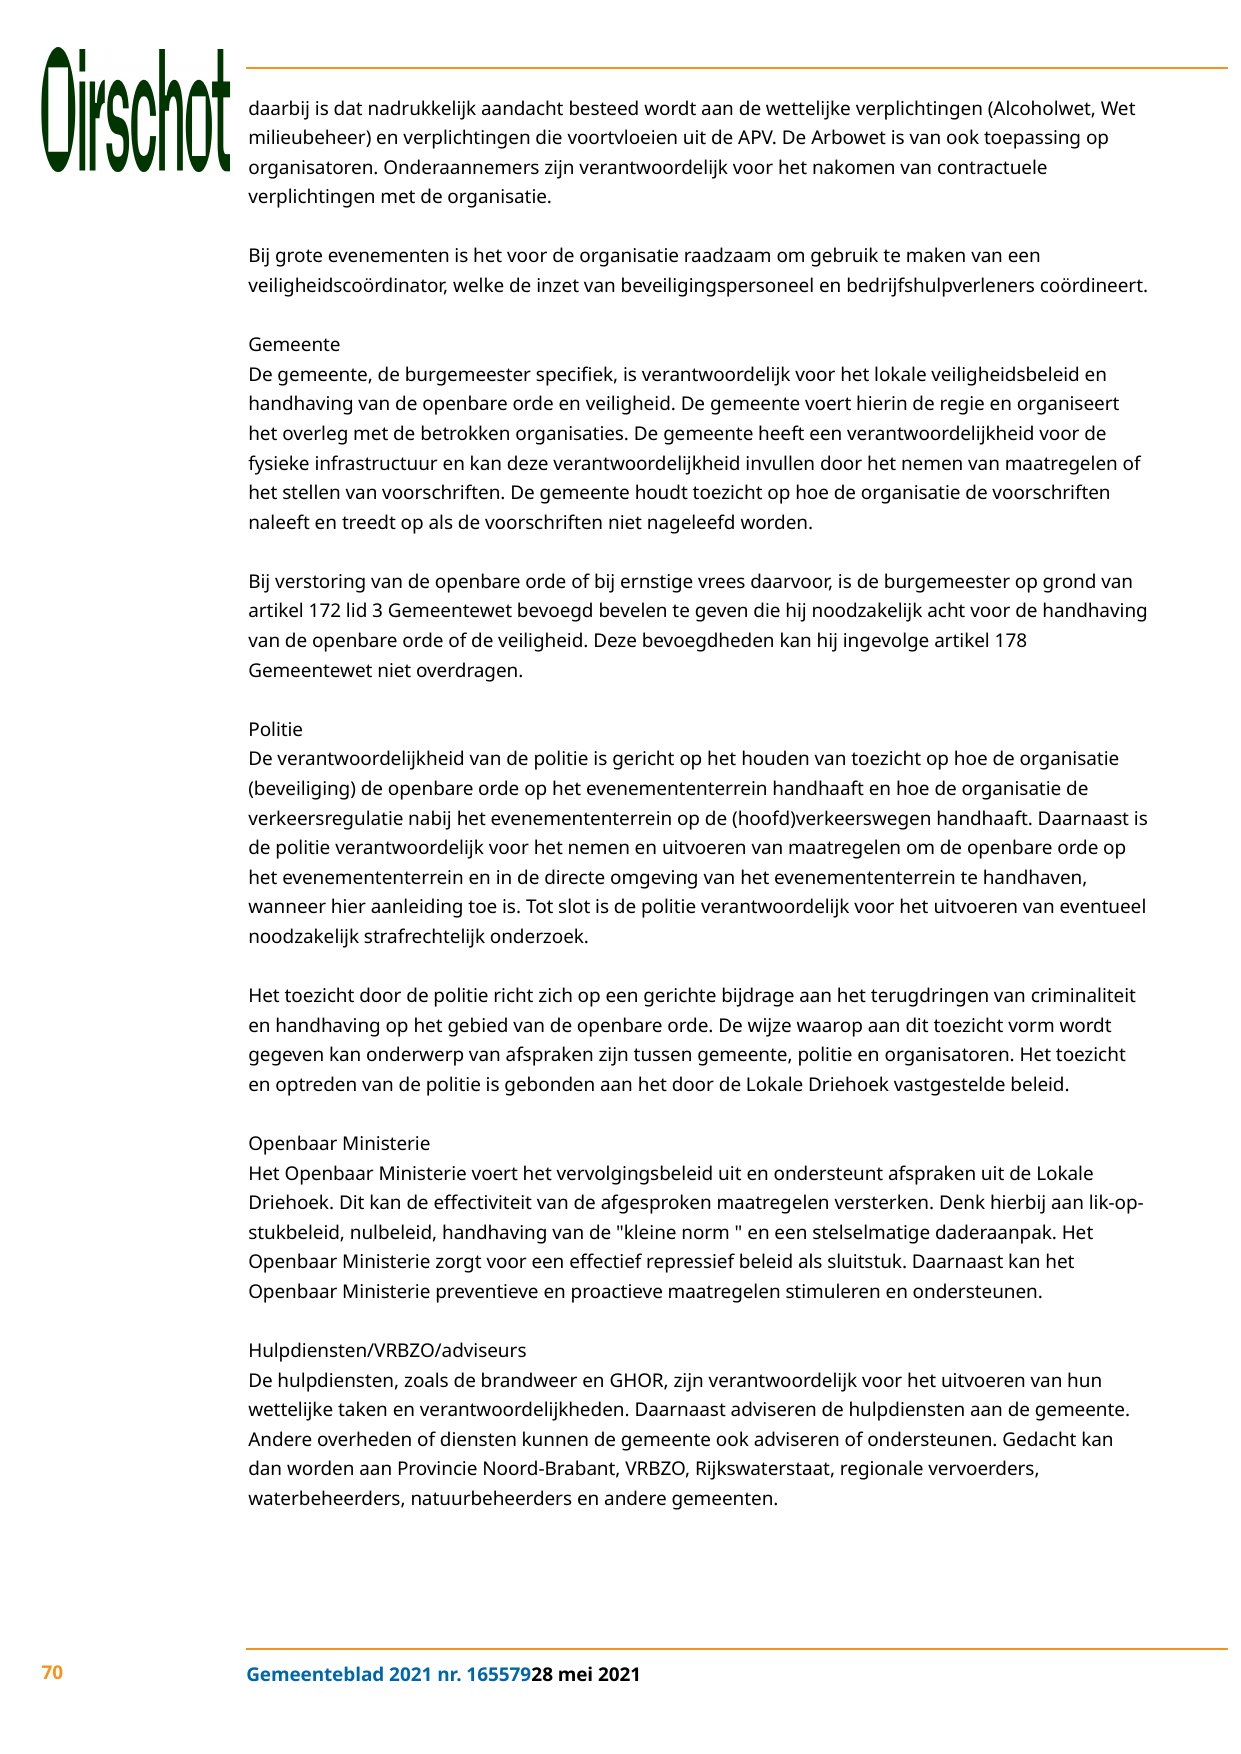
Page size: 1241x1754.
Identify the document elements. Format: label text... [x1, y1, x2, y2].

text Politie [248, 716, 1152, 742]
picture [41, 47, 231, 172]
text Bij grote evenementen is het voor de organisatie raadzaam om gebruik te maken van een veiligheidscoördinator, welke de inzet van beveiligingspersoneel en bedrijfshulpverleners coördineert. [248, 243, 1152, 298]
text Bij verstoring van de openbare orde of bij ernstige vrees daarvoor, is de burgemeester op grond van artikel 172 lid 3 Gemeentewet bevoegd bevelen te geven die hij noodzakelijk acht voor de handhaving van de openbare orde of de veiligheid. Deze bevoegdheden kan hij ingevolge artikel 178 Gemeentewet niet overdragen. [248, 568, 1152, 683]
text daarbij is dat nadrukkelijk aandacht besteed wordt aan de wettelijke verplichtingen (Alcoholwet, Wet milieubeheer) en verplichtingen die voortvloeien uit de APV. De Arbowet is van ook toepassing op organisatoren. Onderaannemers zijn verantwoordelijk voor het nakomen van contractuele verplichtingen met de organisatie. [248, 95, 1152, 209]
text De hulpdiensten, zoals de brandweer en GHOR, zijn verantwoordelijk voor het uitvoeren van hun wettelijke taken en verantwoordelijkheden. Daarnaast adviseren de hulpdiensten aan de gemeente. [248, 1367, 1152, 1422]
text Openbaar Ministerie [248, 1130, 1152, 1156]
text Andere overheden of diensten kunnen de gemeente ook adviseren of ondersteunen. Gedacht kan dan worden aan Provincie Noord-Brabant, VRBZO, Rijkswaterstaat, regionale vervoerders, waterbeheerders, natuurbeheerders en andere gemeenten. [248, 1426, 1152, 1511]
text De gemeente, de burgemeester specifiek, is verantwoordelijk voor het lokale veiligheidsbeleid en handhaving van de openbare orde en veiligheid. De gemeente voert hierin de regie en organiseert het overleg met de betrokken organisaties. De gemeente heeft een verantwoordelijkheid voor de fysieke infrastructuur en kan deze verantwoordelijkheid invullen door het nemen van maatregelen of het stellen van voorschriften. De gemeente houdt toezicht op hoe de organisatie de voorschriften naleeft en treedt op als de voorschriften niet nageleefd worden. [248, 361, 1152, 535]
text Gemeente [248, 331, 1152, 357]
text Het toezicht door de politie richt zich op een gerichte bijdrage aan het terugdringen van criminaliteit en handhaving op het gebied van de openbare orde. De wijze waarop aan dit toezicht vorm wordt gegeven kan onderwerp van afspraken zijn tussen gemeente, politie en organisatoren. Het toezicht en optreden van de politie is gebonden aan het door de Lokale Driehoek vastgestelde beleid. [248, 982, 1152, 1097]
text Het Openbaar Ministerie voert het vervolgingsbeleid uit en ondersteunt afspraken uit de Lokale Driehoek. Dit kan de effectiviteit van de afgesproken maatregelen versterken. Denk hierbij aan lik-op-stukbeleid, nulbeleid, handhaving van de "kleine norm " en een stelselmatige daderaanpak. Het Openbaar Ministerie zorgt voor een effectief repressief beleid als sluitstuk. Daarnaast kan het Openbaar Ministerie preventieve en proactieve maatregelen stimuleren en ondersteunen. [248, 1160, 1152, 1304]
text Hulpdiensten/VRBZO/adviseurs [248, 1337, 1152, 1363]
text De verantwoordelijkheid van de politie is gericht op het houden van toezicht op hoe de organisatie (beveiliging) de openbare orde op het evenemententerrein handhaaft en hoe de organisatie de verkeersregulatie nabij het evenemententerrein op de (hoofd)verkeerswegen handhaaft. Daarnaast is de politie verantwoordelijk voor het nemen en uitvoeren van maatregelen om de openbare orde op het evenemententerrein en in de directe omgeving van het evenemententerrein te handhaven, wanneer hier aanleiding toe is. Tot slot is de politie verantwoordelijk voor het uitvoeren van eventueel noodzakelijk strafrechtelijk onderzoek. [248, 746, 1152, 949]
